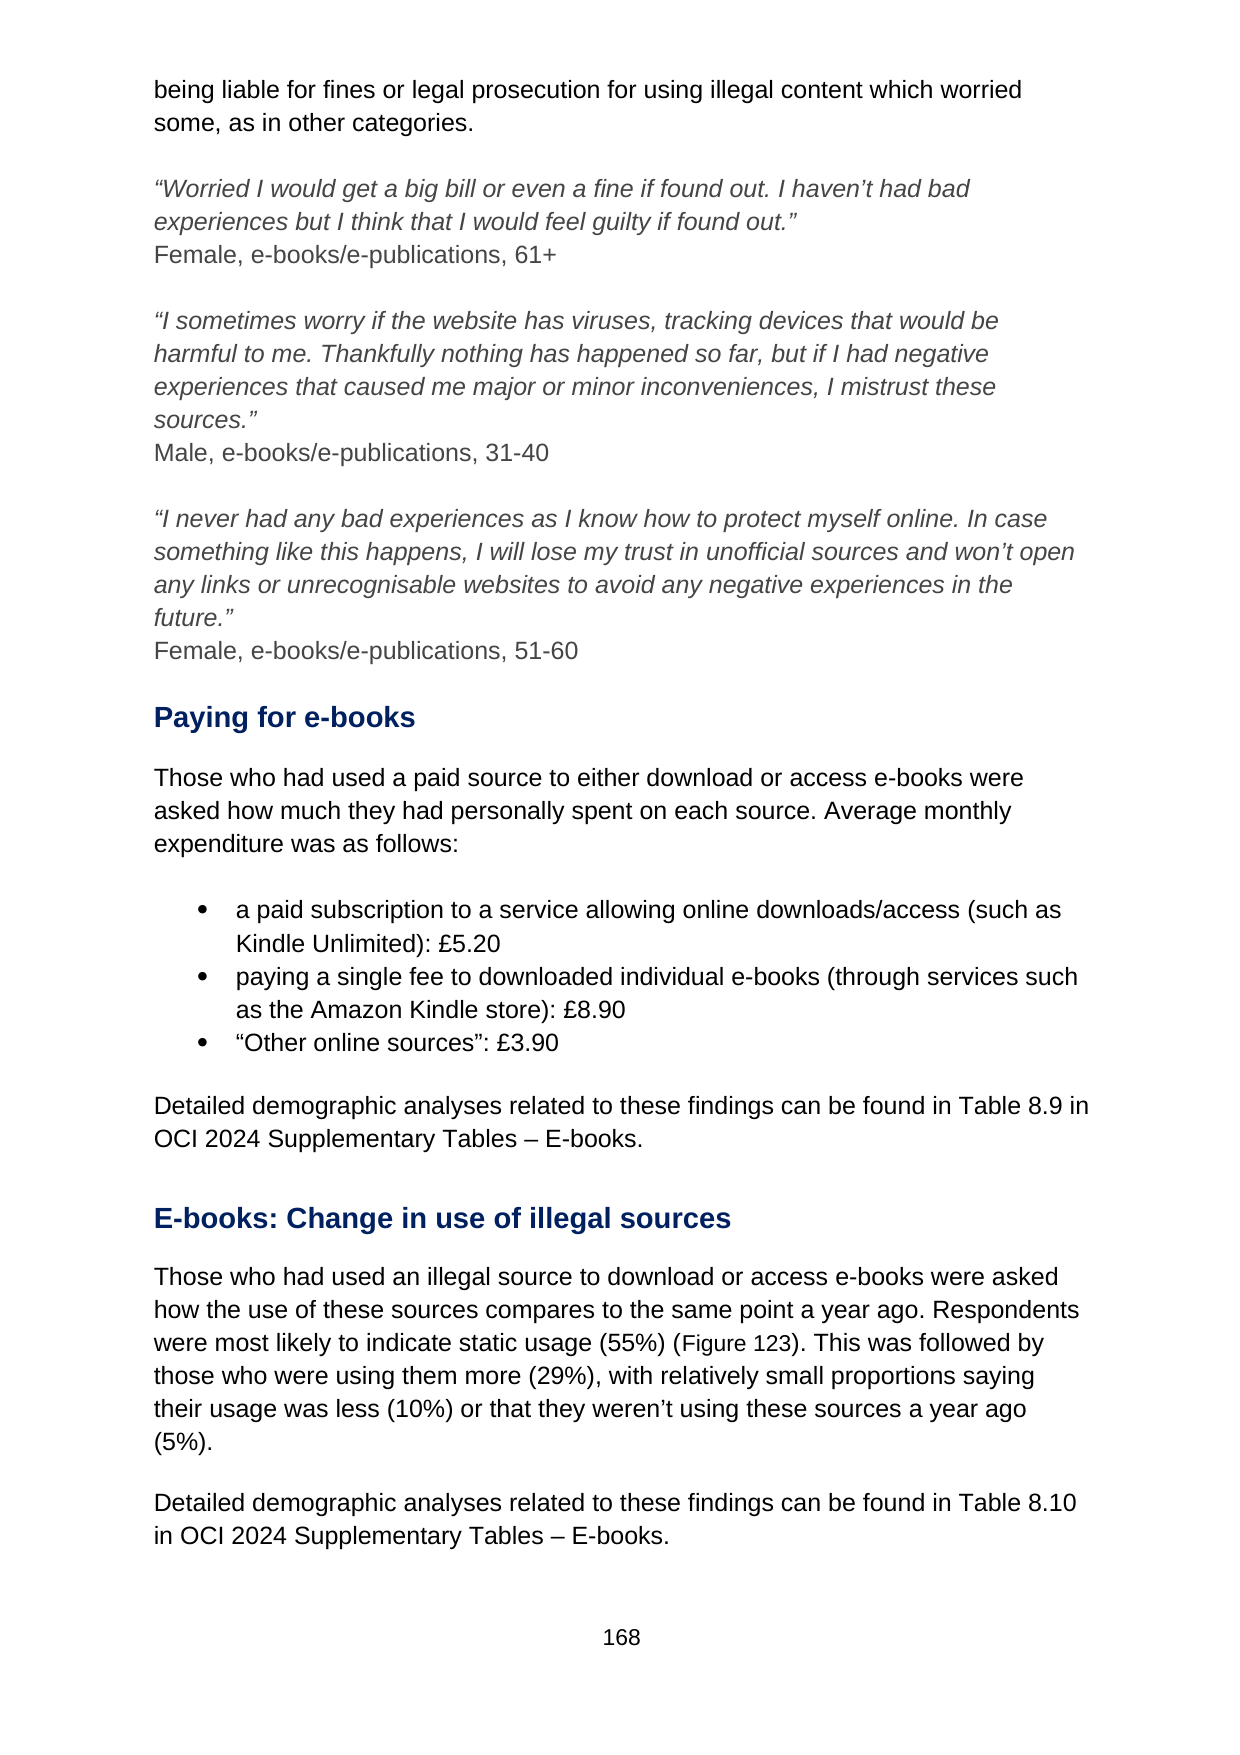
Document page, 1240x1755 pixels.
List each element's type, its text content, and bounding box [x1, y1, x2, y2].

text Those who had used an illegal source to download or access e-books were asked how the use of these sources compares to the same point a year ago. Respondents were most likely to indicate static usage (55%) (Figure 123). This was followed by those who were using them more (29%), with relatively small proportions saying their usage was less (10%) or that they weren’t using these sources a year ago (5%). [153, 1262, 1089, 1456]
text Female, e-books/e-publications, 61+ [153, 240, 1089, 269]
text being liable for fines or legal prosecution for using illegal content which worried some, as in other categories. [153, 75, 1089, 137]
text “I sometimes worry if the website has viruses, tracking devices that would be harmful to me. Thankfully nothing has happened so far, but if I had negative experiences that caused me major or minor inconveniences, I mistrust these sources.” [153, 306, 1089, 434]
text “I never had any bad experiences as I know how to protect myself online. In case something like this happens, I will lose my trust in unofficial sources and won’t open any links or unrecognisable websites to avoid any negative experiences in the future.” [153, 504, 1089, 632]
text Detailed demographic analyses related to these findings can be found in Table 8.9 in OCI 2024 Supplementary Tables – E-books. [153, 1091, 1101, 1153]
list “Other online sources”: £3.90 [198, 1028, 1089, 1057]
text “Worried I would get a big bill or even a fine if found out. I haven’t had bad experiences but I think that I would feel guilty if found out.” [153, 174, 1089, 236]
text Female, e-books/e-publications, 51-60 [153, 636, 1089, 665]
list a paid subscription to a service allowing online downloads/access (such as Kindle Unlimited): £5.20 [198, 895, 1089, 957]
text Male, e-books/e-publications, 31-40 [153, 438, 1089, 467]
subtitle Paying for e-books [153, 699, 1089, 733]
list paying a single fee to downloaded individual e-books (through services such as the Amazon Kindle store): £8.90 [198, 962, 1089, 1023]
subtitle E-books: Change in use of illegal sources [153, 1201, 1089, 1235]
text Detailed demographic analyses related to these findings can be found in Table 8.10 in OCI 2024 Supplementary Tables – E-books. [153, 1488, 1101, 1550]
text Those who had used a paid source to either download or access e-books were asked how much they had personally spent on each source. Average monthly expenditure was as follows: [153, 763, 1089, 858]
